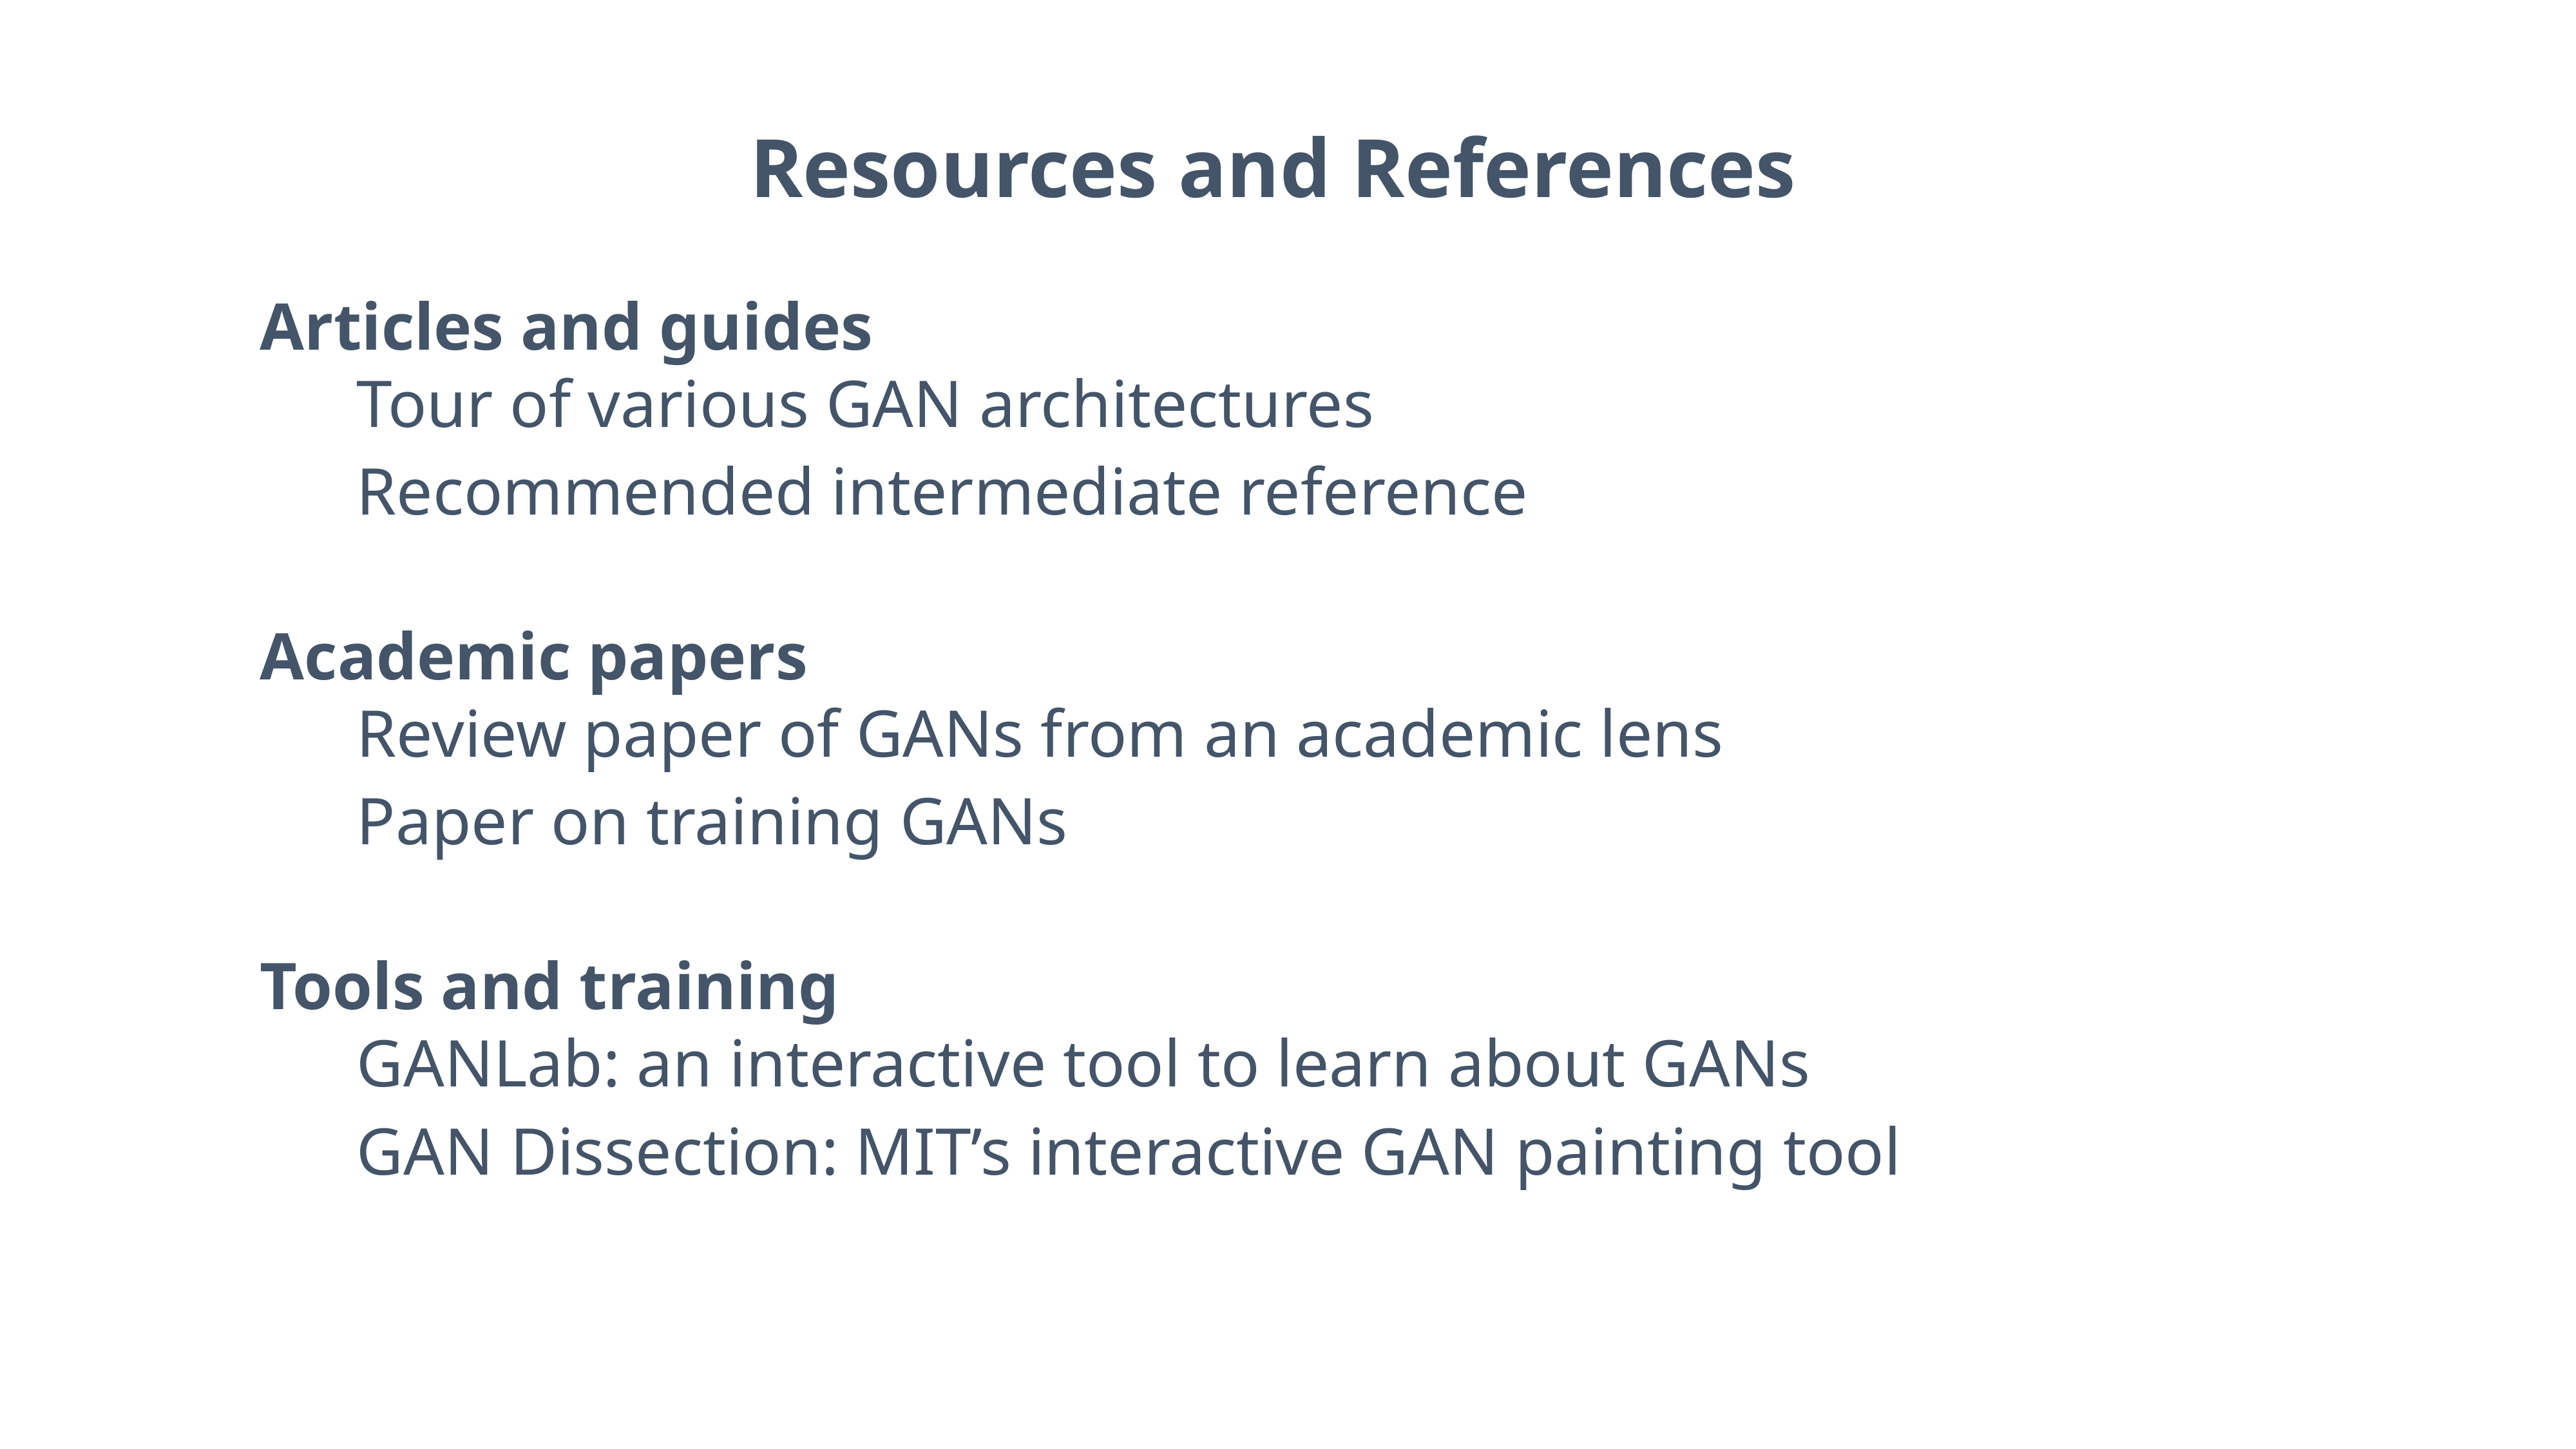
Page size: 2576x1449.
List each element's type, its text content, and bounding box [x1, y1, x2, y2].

text_box Articles and guides Tour of various GAN architectures Recommended intermediate reference Academic papers Review paper of GANs from an academic lens Paper on training GANs Tools and training GANLab: an interactive tool to learn about GANs GAN Dissection: MIT’s interactive GAN painting tool [250, 280, 2549, 1203]
text_box Resources and References [740, 112, 1807, 219]
